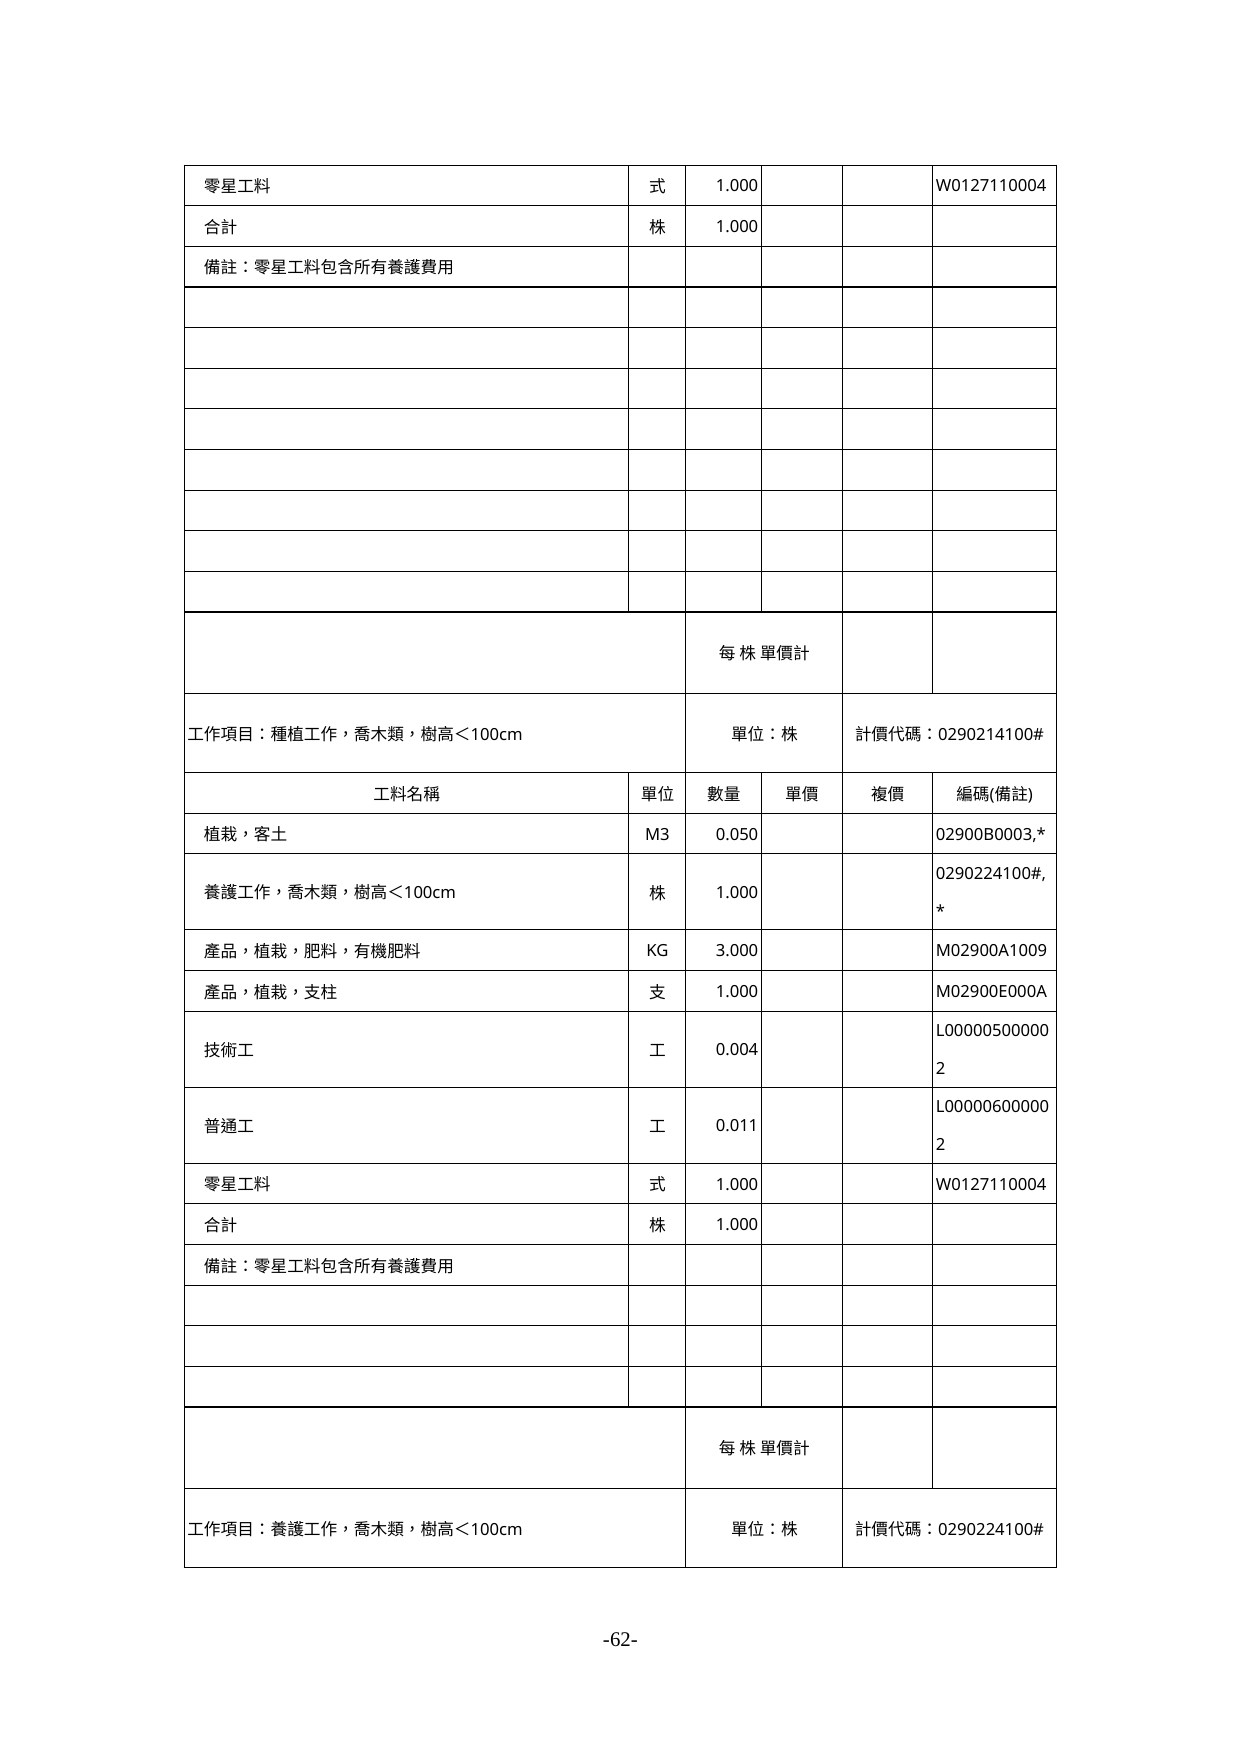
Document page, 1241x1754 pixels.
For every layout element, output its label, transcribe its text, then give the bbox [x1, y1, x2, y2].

table_cell [185, 328, 628, 368]
table_cell [686, 1286, 761, 1325]
table_cell [762, 814, 842, 853]
table_cell [686, 450, 761, 489]
table_cell 0.004 [686, 1012, 761, 1087]
table_cell [933, 450, 1056, 489]
table_cell [185, 491, 628, 530]
table_cell [843, 971, 932, 1011]
table_cell [629, 328, 685, 368]
table_cell 計價代碼：0290214100# [843, 694, 1056, 772]
table_cell 合計 [185, 206, 628, 246]
table_cell 1.000 [686, 1164, 761, 1203]
table_cell [933, 1245, 1056, 1284]
table_cell 零星工料 [185, 1164, 628, 1203]
table_cell [686, 572, 761, 611]
table_cell [843, 369, 932, 408]
table_cell L000006000002 [933, 1088, 1056, 1163]
table_cell [933, 531, 1056, 571]
table_cell [843, 1367, 932, 1406]
table_cell [686, 369, 761, 408]
table_cell [843, 814, 932, 853]
table_cell [686, 328, 761, 368]
table_cell [686, 247, 761, 286]
table_cell [843, 572, 932, 611]
table_cell [629, 450, 685, 489]
table_cell [762, 247, 842, 286]
table_cell 每 株 單價計 [686, 1408, 842, 1488]
table_cell 株 [629, 854, 685, 929]
table_cell 支 [629, 971, 685, 1011]
table_cell [933, 1408, 1056, 1488]
table_cell [629, 491, 685, 530]
table_cell [762, 1164, 842, 1203]
table_cell 普通工 [185, 1088, 628, 1163]
table_cell 1.000 [686, 206, 761, 246]
table_cell [629, 531, 685, 571]
table_cell [762, 288, 842, 327]
table_cell M3 [629, 814, 685, 853]
table_cell 工作項目：種植工作，喬木類，樹高＜100cm [185, 694, 685, 772]
table_cell [843, 1204, 932, 1244]
table_cell [762, 1326, 842, 1366]
table_cell 工 [629, 1012, 685, 1087]
table_cell [843, 166, 932, 205]
table_cell [933, 206, 1056, 246]
table_cell [762, 409, 842, 449]
table_cell [762, 369, 842, 408]
table_cell 計價代碼：0290224100# [843, 1489, 1056, 1567]
table_cell [629, 1326, 685, 1366]
table_cell [629, 572, 685, 611]
table_cell 工作項目：養護工作，喬木類，樹高＜100cm [185, 1489, 685, 1567]
table_cell [843, 206, 932, 246]
table_cell [185, 409, 628, 449]
table_cell 產品，植栽，支柱 [185, 971, 628, 1011]
table_cell 備註：零星工料包含所有養護費用 [185, 247, 628, 286]
table_cell 備註：零星工料包含所有養護費用 [185, 1245, 628, 1284]
table_cell 植栽，客土 [185, 814, 628, 853]
table_cell W0127110004 [933, 1164, 1056, 1203]
table_cell L000005000002 [933, 1012, 1056, 1087]
table_cell 技術工 [185, 1012, 628, 1087]
table_cell [933, 491, 1056, 530]
table_cell [762, 1012, 842, 1087]
table_cell [185, 1367, 628, 1406]
table_cell [762, 1204, 842, 1244]
table_cell [933, 1326, 1056, 1366]
table_cell [762, 328, 842, 368]
table_cell [185, 572, 628, 611]
table_cell [762, 166, 842, 205]
table_cell [762, 971, 842, 1011]
table_cell W0127110004 [933, 166, 1056, 205]
table_cell [185, 1408, 685, 1447]
table_cell [762, 854, 842, 929]
table_cell [843, 288, 932, 327]
table_cell 零星工料 [185, 166, 628, 205]
table_cell [933, 1286, 1056, 1325]
table_cell [933, 572, 1056, 611]
table_cell [686, 1326, 761, 1366]
table_cell 1.000 [686, 1204, 761, 1244]
table_cell [686, 1245, 761, 1284]
table_cell 株 [629, 1204, 685, 1244]
table_cell [843, 613, 932, 693]
table_cell [762, 1245, 842, 1284]
table_cell 1.000 [686, 971, 761, 1011]
table_cell [629, 288, 685, 327]
table_cell M02900E000A [933, 971, 1056, 1011]
table_cell [933, 247, 1056, 286]
table_cell KG [629, 930, 685, 970]
table_cell [185, 369, 628, 408]
table_cell [843, 531, 932, 571]
table_cell 0.011 [686, 1088, 761, 1163]
table_cell [185, 613, 685, 652]
table_cell [762, 206, 842, 246]
table_cell [843, 1326, 932, 1366]
table_cell [185, 1326, 628, 1366]
table_cell 0.050 [686, 814, 761, 853]
table_cell [843, 1012, 932, 1087]
table_cell [762, 1367, 842, 1406]
table_cell [185, 1447, 685, 1488]
table_cell 單位 [629, 773, 685, 813]
table_cell [185, 652, 685, 693]
table_cell [686, 409, 761, 449]
table_cell 工 [629, 1088, 685, 1163]
table_cell [843, 328, 932, 368]
table_cell [185, 1286, 628, 1325]
table_cell [629, 1245, 685, 1284]
table_cell [185, 288, 628, 327]
table_cell 合計 [185, 1204, 628, 1244]
table_cell 複價 [843, 773, 932, 813]
table_cell [762, 572, 842, 611]
table_cell [843, 450, 932, 489]
table_cell 1.000 [686, 166, 761, 205]
table_cell [843, 854, 932, 929]
table_cell 式 [629, 1164, 685, 1203]
table_cell [762, 450, 842, 489]
table_cell [933, 369, 1056, 408]
table_cell [686, 531, 761, 571]
table_cell [933, 409, 1056, 449]
table_cell [843, 247, 932, 286]
table_cell [933, 1204, 1056, 1244]
table_cell [843, 1408, 932, 1488]
table_cell [933, 1367, 1056, 1406]
table_cell [686, 491, 761, 530]
table_cell [843, 409, 932, 449]
table_cell 式 [629, 166, 685, 205]
table_cell [843, 930, 932, 970]
table_cell [629, 1367, 685, 1406]
table_cell 編碼(備註) [933, 773, 1056, 813]
table_cell 單價 [762, 773, 842, 813]
table_cell 單位：株 [686, 694, 842, 772]
table_cell [629, 369, 685, 408]
table_cell [843, 491, 932, 530]
table_cell [762, 531, 842, 571]
table_cell 養護工作，喬木類，樹高＜100cm [185, 854, 628, 929]
table_cell 每 株 單價計 [686, 613, 842, 693]
table_cell [185, 531, 628, 571]
table_cell [185, 450, 628, 489]
table_cell [933, 288, 1056, 327]
table_cell [762, 491, 842, 530]
table_cell 產品，植栽，肥料，有機肥料 [185, 930, 628, 970]
table_cell 0290224100#,* [933, 854, 1056, 929]
table_cell [629, 409, 685, 449]
table_cell [843, 1088, 932, 1163]
table_cell 工料名稱 [185, 773, 628, 813]
table_cell [843, 1164, 932, 1203]
table_cell [686, 288, 761, 327]
table_cell [629, 1286, 685, 1325]
table_cell [933, 328, 1056, 368]
table_cell 數量 [686, 773, 761, 813]
table_cell M02900A1009 [933, 930, 1056, 970]
table_cell 1.000 [686, 854, 761, 929]
table_cell [843, 1286, 932, 1325]
table_cell [843, 1245, 932, 1284]
table_cell 株 [629, 206, 685, 246]
table_cell 單位：株 [686, 1489, 842, 1567]
table_cell 3.000 [686, 930, 761, 970]
table_cell [762, 1088, 842, 1163]
table_cell [686, 1367, 761, 1406]
table_cell [629, 247, 685, 286]
table_cell 02900B0003,* [933, 814, 1056, 853]
table_cell [762, 930, 842, 970]
table_cell [933, 613, 1056, 693]
table_cell [762, 1286, 842, 1325]
